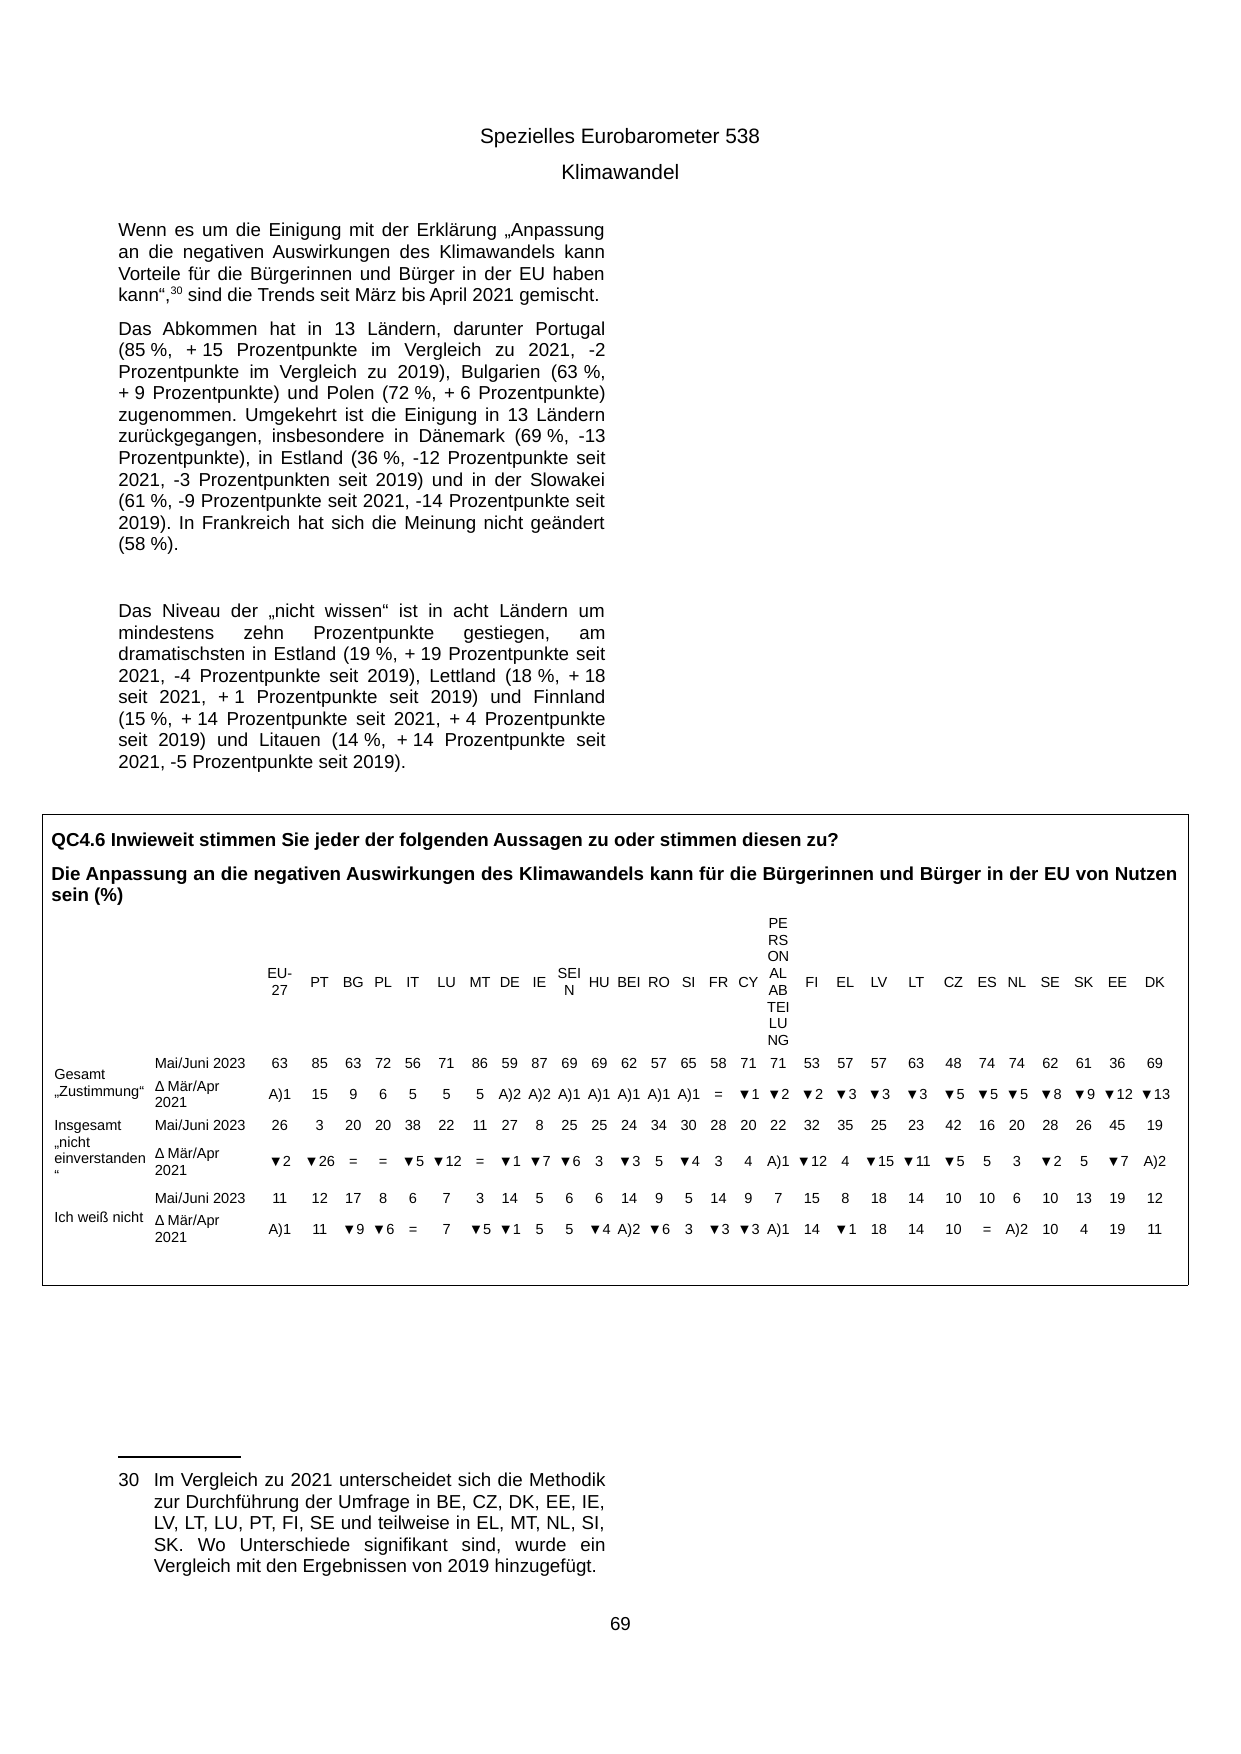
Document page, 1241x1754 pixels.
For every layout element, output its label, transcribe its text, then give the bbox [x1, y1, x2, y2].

table_cell 5 [972, 1136, 1002, 1187]
table_cell ▼2 [793, 1074, 830, 1114]
table_cell 6 [368, 1074, 398, 1114]
table_header IT [398, 912, 428, 1052]
table_cell 7 [428, 1187, 465, 1209]
table_cell 3 [674, 1209, 703, 1248]
table_cell 71 [763, 1052, 793, 1074]
table_cell A)1 [644, 1074, 674, 1114]
table_cell 4 [1069, 1209, 1099, 1248]
table_header BEI [614, 912, 644, 1052]
table_cell ▼7 [525, 1136, 554, 1187]
table_cell 5 [525, 1209, 554, 1248]
table_cell ▼6 [554, 1136, 584, 1187]
table_cell = [338, 1136, 368, 1187]
table_cell 10 [1032, 1187, 1069, 1209]
table_cell 65 [674, 1052, 703, 1074]
table_header LT [898, 912, 934, 1052]
table_header LU [428, 912, 465, 1052]
table_cell 20 [1002, 1114, 1032, 1136]
table_cell 57 [644, 1052, 674, 1074]
table_header [51, 912, 152, 1052]
table_header ES [972, 912, 1002, 1052]
table_cell ▼6 [644, 1209, 674, 1248]
table_cell 5 [465, 1074, 495, 1114]
table_cell Mai/Juni 2023 [152, 1114, 258, 1136]
table_cell = [398, 1209, 428, 1248]
table_cell 71 [733, 1052, 763, 1074]
table_cell A)1 [674, 1074, 703, 1114]
table_cell ▼5 [972, 1074, 1002, 1114]
table_header RO [644, 912, 674, 1052]
table_cell Mai/Juni 2023 [152, 1052, 258, 1074]
table_header FR [704, 912, 733, 1052]
table_cell 18 [860, 1209, 897, 1248]
table_cell = [704, 1074, 733, 1114]
table_cell 28 [1032, 1114, 1069, 1136]
table_cell A)1 [554, 1074, 584, 1114]
table_cell A)1 [763, 1209, 793, 1248]
table_cell 5 [554, 1209, 584, 1248]
table_cell 19 [1099, 1187, 1136, 1209]
table_cell 6 [554, 1187, 584, 1209]
table_cell 10 [972, 1187, 1002, 1209]
table_cell ▼2 [258, 1136, 301, 1187]
table_cell 14 [898, 1209, 934, 1248]
table_cell 58 [704, 1052, 733, 1074]
table_cell 26 [258, 1114, 301, 1136]
table_cell 71 [428, 1052, 465, 1074]
table_cell 5 [674, 1187, 703, 1209]
table_cell 5 [1069, 1136, 1099, 1187]
table_header CZ [935, 912, 972, 1052]
table_cell 36 [1099, 1052, 1136, 1074]
table_cell 22 [428, 1114, 465, 1136]
table_cell 14 [898, 1187, 934, 1209]
table_cell 42 [935, 1114, 972, 1136]
table_cell 38 [398, 1114, 428, 1136]
table_cell 69 [554, 1052, 584, 1074]
table_cell 62 [1032, 1052, 1069, 1074]
table_cell 7 [763, 1187, 793, 1209]
table_header EU-27 [258, 912, 301, 1052]
text Das Niveau der „nicht wissen“ ist in acht Ländern um mindestens zehn Prozentpunkte gestiegen, am dramatischsten in Estland (19 %, + 19 Prozentpunkte seit 2021, -4 Prozentpunkte seit 2019), Lettland (18 %, + 18 seit 2021, + 1 Prozentpunkte seit 2019) und Finnland (15 %, + 14 Prozentpunkte seit 2021, + 4 Prozentpunkte seit 2019) und Litauen (14 %, + 14 Prozentpunkte seit 2021, -5 Prozentpunkte seit 2019). [118, 600, 605, 772]
table_cell ▼8 [1032, 1074, 1069, 1114]
table_cell A)1 [258, 1074, 301, 1114]
text QC4.6 Inwieweit stimmen Sie jeder der folgenden Aussagen zu oder stimmen diesen zu? [51, 829, 1179, 851]
table_cell 63 [338, 1052, 368, 1074]
table_header NL [1002, 912, 1032, 1052]
table_cell 3 [465, 1187, 495, 1209]
table_cell ▼3 [830, 1074, 860, 1114]
table_cell ▼7 [1099, 1136, 1136, 1187]
table_cell ▼3 [704, 1209, 733, 1248]
table_cell 87 [525, 1052, 554, 1074]
table_cell 23 [898, 1114, 934, 1136]
table_cell ▼3 [898, 1074, 934, 1114]
table_cell 13 [1069, 1187, 1099, 1209]
table_cell 27 [495, 1114, 524, 1136]
table_cell 3 [301, 1114, 338, 1136]
table_cell 59 [495, 1052, 524, 1074]
table_header DE [495, 912, 524, 1052]
table_cell Gesamt „Zustimmung“ [51, 1052, 152, 1114]
table_cell ▼1 [733, 1074, 763, 1114]
table_cell 24 [614, 1114, 644, 1136]
table_cell A)1 [584, 1074, 614, 1114]
table_cell Mai/Juni 2023 [152, 1187, 258, 1209]
table_cell A)1 [258, 1209, 301, 1248]
table_cell Δ Mär/Apr 2021 [152, 1209, 258, 1248]
table_cell 86 [465, 1052, 495, 1074]
table_cell 69 [584, 1052, 614, 1074]
table_cell 57 [830, 1052, 860, 1074]
table_cell 14 [704, 1187, 733, 1209]
table_header MT [465, 912, 495, 1052]
table_cell 63 [258, 1052, 301, 1074]
table_cell 63 [898, 1052, 934, 1074]
table_cell 8 [830, 1187, 860, 1209]
table_cell ▼5 [935, 1136, 972, 1187]
table_cell Δ Mär/Apr 2021 [152, 1136, 258, 1187]
table_header PT [301, 912, 338, 1052]
table_cell 25 [554, 1114, 584, 1136]
table_cell ▼4 [584, 1209, 614, 1248]
table_cell 30 [674, 1114, 703, 1136]
table_cell 9 [733, 1187, 763, 1209]
table_cell 18 [860, 1187, 897, 1209]
table_cell ▼12 [793, 1136, 830, 1187]
table_cell 9 [338, 1074, 368, 1114]
table_cell 22 [763, 1114, 793, 1136]
table_cell 14 [793, 1209, 830, 1248]
table_cell A)2 [1002, 1209, 1032, 1248]
text Im Vergleich zu 2021 unterscheidet sich die Methodik zur Durchführung der Umfrage in BE, CZ, DK, EE, IE, LV, LT, LU, PT, FI, SE und teilweise in EL, MT, NL, SI, SK. Wo Unterschiede signifikant sind, wurde ein Vergleich mit den Ergebnissen von 2019 hinzugefügt. [118, 1469, 605, 1577]
table_cell 25 [860, 1114, 897, 1136]
table_cell 20 [733, 1114, 763, 1136]
table_cell Δ Mär/Apr 2021 [152, 1074, 258, 1114]
table_cell 3 [1002, 1136, 1032, 1187]
table_cell 56 [398, 1052, 428, 1074]
table_cell ▼13 [1136, 1074, 1173, 1114]
table_cell ▼9 [1069, 1074, 1099, 1114]
text Wenn es um die Einigung mit der Erklärung „Anpassung an die negativen Auswirkungen des Klimawandels kann Vorteile für die Bürgerinnen und Bürger in der EU haben kann“, sind die Trends seit März bis April 2021 gemischt. [118, 219, 605, 306]
table_cell 12 [301, 1187, 338, 1209]
table_cell ▼2 [1032, 1136, 1069, 1187]
table_cell Insgesamt „nicht einverstanden“ [51, 1114, 152, 1187]
table_cell 72 [368, 1052, 398, 1074]
table_cell ▼15 [860, 1136, 897, 1187]
table_cell ▼1 [495, 1209, 524, 1248]
table_cell 74 [972, 1052, 1002, 1074]
table_cell 6 [1002, 1187, 1032, 1209]
table_cell 3 [704, 1136, 733, 1187]
table_header LV [860, 912, 897, 1052]
table_cell ▼4 [674, 1136, 703, 1187]
table_cell 5 [428, 1074, 465, 1114]
table_cell 11 [301, 1209, 338, 1248]
table_cell 9 [644, 1187, 674, 1209]
table_cell 7 [428, 1209, 465, 1248]
table_cell A)2 [525, 1074, 554, 1114]
table_cell ▼3 [733, 1209, 763, 1248]
table_cell 17 [338, 1187, 368, 1209]
table_cell 69 [1136, 1052, 1173, 1074]
table_header SK [1069, 912, 1099, 1052]
table_cell ▼12 [428, 1136, 465, 1187]
table_cell ▼1 [830, 1209, 860, 1248]
table_cell ▼5 [465, 1209, 495, 1248]
table_cell 19 [1099, 1209, 1136, 1248]
table_cell 62 [614, 1052, 644, 1074]
table_cell 11 [465, 1114, 495, 1136]
table_header HU [584, 912, 614, 1052]
table_cell 11 [1136, 1209, 1173, 1248]
table_cell ▼26 [301, 1136, 338, 1187]
table_cell ▼6 [368, 1209, 398, 1248]
table_header EE [1099, 912, 1136, 1052]
table_cell 6 [398, 1187, 428, 1209]
table_cell 20 [338, 1114, 368, 1136]
table_cell 5 [525, 1187, 554, 1209]
text Die Anpassung an die negativen Auswirkungen des Klimawandels kann für die Bürgerinnen und Bürger in der EU von Nutzen sein (%) [51, 863, 1179, 906]
table_header [152, 912, 258, 1052]
table_cell A)1 [614, 1074, 644, 1114]
text Das Abkommen hat in 13 Ländern, darunter Portugal (85 %, + 15 Prozentpunkte im Vergleich zu 2021, -2 Prozentpunkte im Vergleich zu 2019), Bulgarien (63 %, + 9 Prozentpunkte) und Polen (72 %, + 6 Prozentpunkte) zugenommen. Umgekehrt ist die Einigung in 13 Ländern zurückgegangen, insbesondere in Dänemark (69 %, -13 Prozentpunkte), in Estland (36 %, -12 Prozentpunkte seit 2021, -3 Prozentpunkten seit 2019) und in der Slowakei (61 %, -9 Prozentpunkte seit 2021, -14 Prozentpunkte seit 2019). In Frankreich hat sich die Meinung nicht geändert (58 %). [118, 317, 605, 554]
table_cell 28 [704, 1114, 733, 1136]
table_cell ▼5 [398, 1136, 428, 1187]
table_cell ▼5 [935, 1074, 972, 1114]
table_cell 20 [368, 1114, 398, 1136]
table_cell 11 [258, 1187, 301, 1209]
table_header EL [830, 912, 860, 1052]
table_cell Ich weiß nicht [51, 1187, 152, 1248]
table_cell A)1 [763, 1136, 793, 1187]
table_header PERSONALABTEILUNG [763, 912, 793, 1052]
table_cell ▼11 [898, 1136, 934, 1187]
table_header IE [525, 912, 554, 1052]
table_cell 10 [1032, 1209, 1069, 1248]
table_cell 4 [733, 1136, 763, 1187]
table_cell 14 [614, 1187, 644, 1209]
table_cell 45 [1099, 1114, 1136, 1136]
table_cell 4 [830, 1136, 860, 1187]
table_cell 15 [793, 1187, 830, 1209]
table_cell 10 [935, 1187, 972, 1209]
table_cell ▼3 [614, 1136, 644, 1187]
table_header FI [793, 912, 830, 1052]
table_cell 34 [644, 1114, 674, 1136]
table_cell 3 [584, 1136, 614, 1187]
table_cell 14 [495, 1187, 524, 1209]
table_header SI [674, 912, 703, 1052]
table_cell A)2 [614, 1209, 644, 1248]
table_header CY [733, 912, 763, 1052]
table_cell = [368, 1136, 398, 1187]
table_cell 8 [368, 1187, 398, 1209]
table_cell ▼1 [495, 1136, 524, 1187]
table_cell 74 [1002, 1052, 1032, 1074]
table_cell 12 [1136, 1187, 1173, 1209]
table_cell ▼3 [860, 1074, 897, 1114]
table_cell ▼9 [338, 1209, 368, 1248]
table_cell 35 [830, 1114, 860, 1136]
table_cell 10 [935, 1209, 972, 1248]
table_header BG [338, 912, 368, 1052]
table_cell ▼12 [1099, 1074, 1136, 1114]
table_header PL [368, 912, 398, 1052]
table_cell 53 [793, 1052, 830, 1074]
table_cell 61 [1069, 1052, 1099, 1074]
table_cell 48 [935, 1052, 972, 1074]
table_cell A)2 [495, 1074, 524, 1114]
table_cell 5 [398, 1074, 428, 1114]
table_header SE [1032, 912, 1069, 1052]
table_cell 57 [860, 1052, 897, 1074]
table_cell 6 [584, 1187, 614, 1209]
table_cell 25 [584, 1114, 614, 1136]
table_cell 32 [793, 1114, 830, 1136]
table_cell 16 [972, 1114, 1002, 1136]
table_cell = [465, 1136, 495, 1187]
table_cell = [972, 1209, 1002, 1248]
table_cell 19 [1136, 1114, 1173, 1136]
table_cell 26 [1069, 1114, 1099, 1136]
table_cell ▼5 [1002, 1074, 1032, 1114]
table_cell ▼2 [763, 1074, 793, 1114]
table_cell 15 [301, 1074, 338, 1114]
table_cell 85 [301, 1052, 338, 1074]
table_header SEIN [554, 912, 584, 1052]
table_header DK [1136, 912, 1173, 1052]
table_cell 5 [644, 1136, 674, 1187]
table_cell A)2 [1136, 1136, 1173, 1187]
table_cell 8 [525, 1114, 554, 1136]
